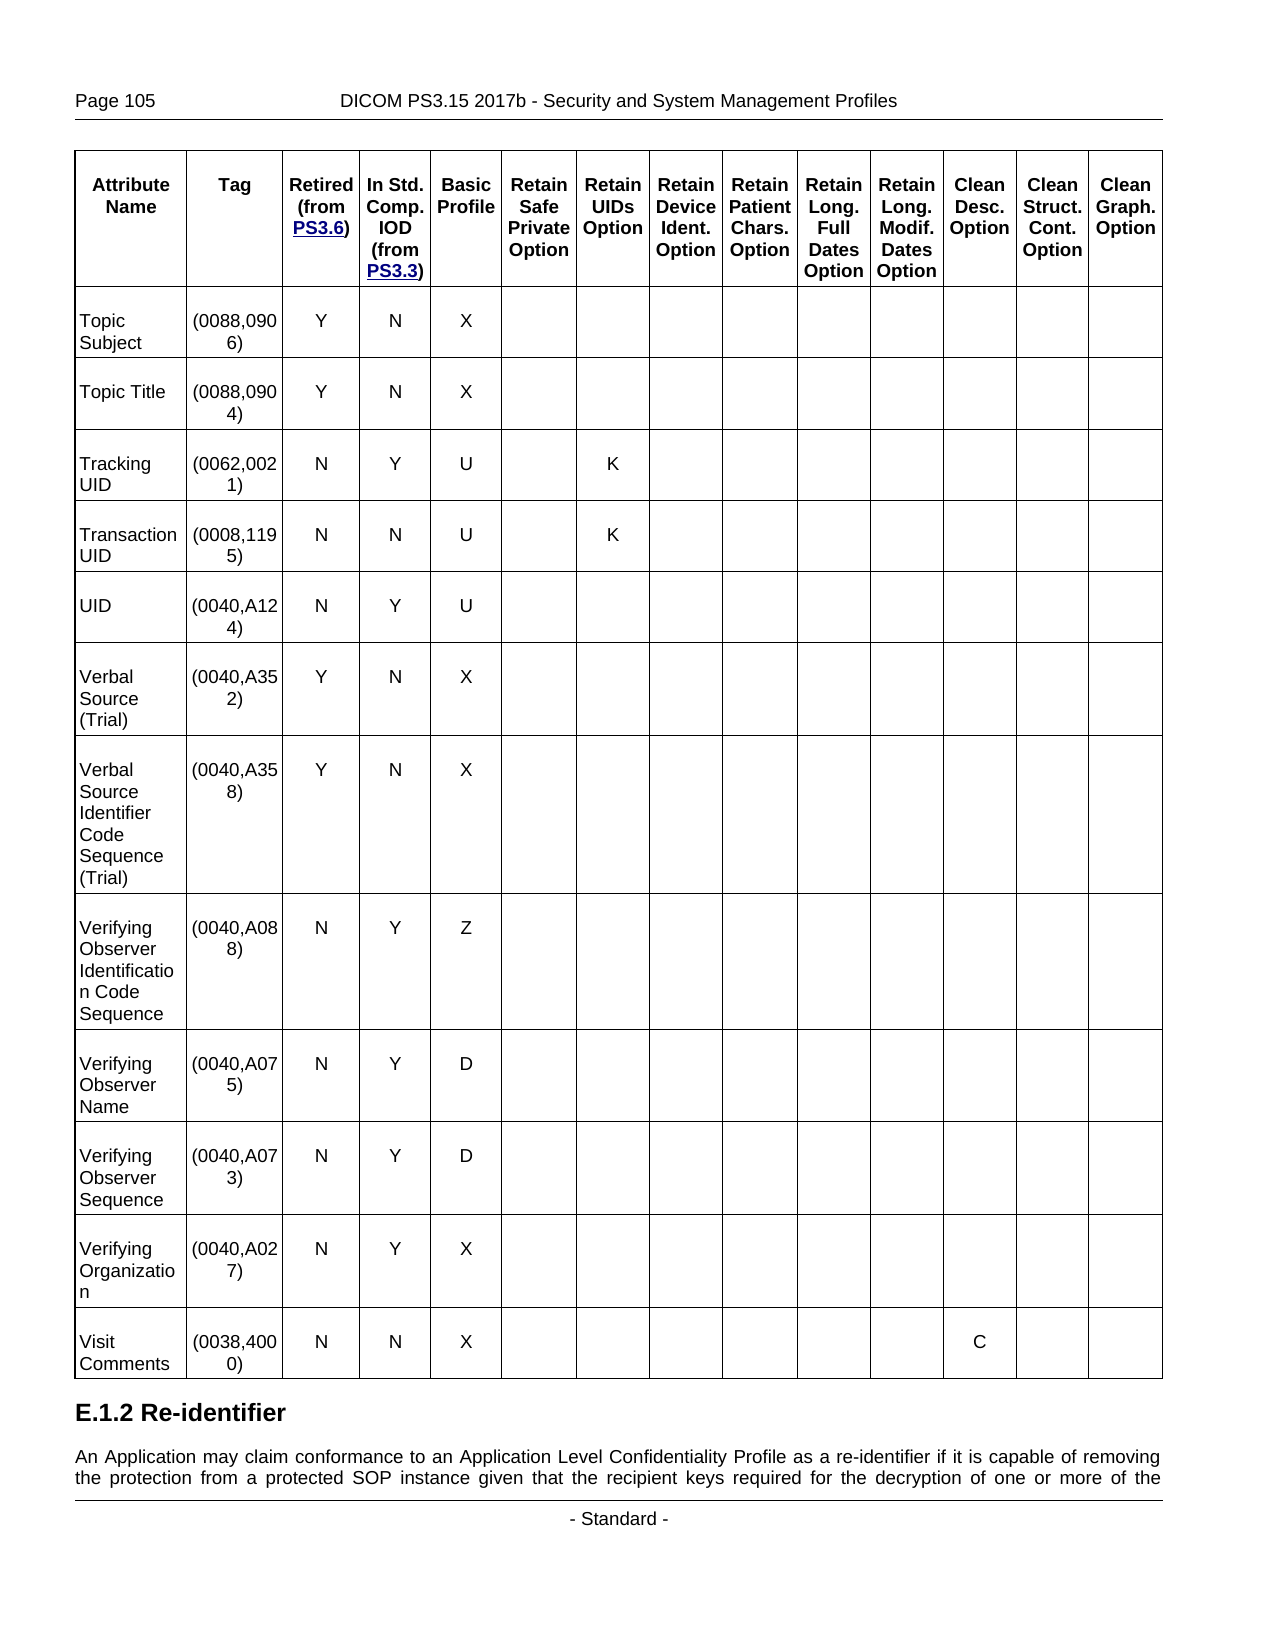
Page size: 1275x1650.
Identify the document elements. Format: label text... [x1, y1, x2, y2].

table_cell [1089, 501, 1162, 571]
table_cell [1089, 1122, 1162, 1214]
table_cell [871, 358, 943, 428]
table_cell Tracking UID [76, 430, 186, 500]
table_cell N [283, 1308, 359, 1378]
table_cell [1017, 643, 1088, 735]
table_header Clean Struct. Cont. Option [1017, 151, 1088, 286]
table_cell (0040,A358) [187, 736, 282, 892]
table_cell Y [360, 1122, 430, 1214]
table_cell [1017, 287, 1088, 357]
table_cell [1089, 287, 1162, 357]
table_cell [798, 287, 870, 357]
table_cell [944, 1122, 1016, 1214]
table_cell (0040,A088) [187, 894, 282, 1028]
table_cell Y [360, 1030, 430, 1121]
table_cell [1017, 1030, 1088, 1121]
table_cell [871, 572, 943, 642]
table_header Retain Device Ident. Option [650, 151, 722, 286]
table_cell [723, 1215, 797, 1307]
table_cell (0008,1195) [187, 501, 282, 571]
table_cell Visit Comments [76, 1308, 186, 1378]
table_cell [1017, 1308, 1088, 1378]
table_cell N [360, 643, 430, 735]
table_cell [650, 358, 722, 428]
table_cell [502, 287, 576, 357]
table_cell [502, 1122, 576, 1214]
table_cell [502, 358, 576, 428]
table_cell [871, 501, 943, 571]
table_cell Y [283, 643, 359, 735]
table_cell [1089, 736, 1162, 892]
table_cell K [577, 501, 649, 571]
table_cell [871, 736, 943, 892]
table_cell X [431, 1308, 501, 1378]
table_cell Transaction UID [76, 501, 186, 571]
table_cell [1089, 1215, 1162, 1307]
table_cell [944, 1215, 1016, 1307]
table_cell [502, 1030, 576, 1121]
table_cell X [431, 643, 501, 735]
table_cell [502, 736, 576, 892]
table_cell [944, 643, 1016, 735]
table_cell Z [431, 894, 501, 1028]
table_header Retain Long. Full Dates Option [798, 151, 870, 286]
table_cell N [283, 430, 359, 500]
table_cell [1017, 894, 1088, 1028]
table_cell [650, 1308, 722, 1378]
table_cell N [283, 894, 359, 1028]
table_cell [577, 1122, 649, 1214]
table_cell [944, 358, 1016, 428]
table_header Retain Patient Chars. Option [723, 151, 797, 286]
table_cell [1089, 643, 1162, 735]
table_cell [650, 894, 722, 1028]
table_cell X [431, 736, 501, 892]
table_cell N [360, 358, 430, 428]
table_cell Y [283, 736, 359, 892]
table_cell D [431, 1122, 501, 1214]
table_cell [577, 1215, 649, 1307]
table_cell [650, 1122, 722, 1214]
table_cell X [431, 358, 501, 428]
table_cell [1089, 572, 1162, 642]
table_cell [577, 1030, 649, 1121]
table_cell [650, 287, 722, 357]
table_cell [944, 287, 1016, 357]
table_cell [650, 430, 722, 500]
table_cell [798, 1215, 870, 1307]
table_cell Y [283, 358, 359, 428]
table_cell [502, 430, 576, 500]
table_cell Verbal Source (Trial) [76, 643, 186, 735]
table_cell N [283, 572, 359, 642]
table_cell X [431, 287, 501, 357]
table_cell [798, 736, 870, 892]
table_cell (0038,4000) [187, 1308, 282, 1378]
table_cell [798, 643, 870, 735]
table_cell [577, 358, 649, 428]
table_header Retain UIDs Option [577, 151, 649, 286]
table_header Basic Profile [431, 151, 501, 286]
table_cell [871, 430, 943, 500]
table_cell [577, 1308, 649, 1378]
table_cell [871, 1215, 943, 1307]
table_cell (0040,A124) [187, 572, 282, 642]
table_cell Verifying Observer Sequence [76, 1122, 186, 1214]
table_cell U [431, 572, 501, 642]
table_cell Verifying Organization [76, 1215, 186, 1307]
table_cell K [577, 430, 649, 500]
table_cell N [283, 1215, 359, 1307]
table_cell [502, 1308, 576, 1378]
table_header Tag [187, 151, 282, 286]
text E.1.2 Re-identifier [75, 1398, 1162, 1427]
table_cell [871, 1030, 943, 1121]
table_cell C [944, 1308, 1016, 1378]
table_cell [798, 430, 870, 500]
table_cell [577, 287, 649, 357]
table_cell [1017, 1215, 1088, 1307]
table_cell [871, 894, 943, 1028]
table_cell Verbal Source Identifier Code Sequence (Trial) [76, 736, 186, 892]
table_cell [944, 1030, 1016, 1121]
table_cell [798, 572, 870, 642]
table_cell [577, 643, 649, 735]
table_header Clean Graph. Option [1089, 151, 1162, 286]
table_cell [1089, 430, 1162, 500]
table_cell Topic Subject [76, 287, 186, 357]
table_cell [723, 430, 797, 500]
table_cell Y [360, 430, 430, 500]
table_cell [650, 643, 722, 735]
table_cell [577, 572, 649, 642]
table_cell [798, 1308, 870, 1378]
table_cell [798, 501, 870, 571]
table_cell [723, 643, 797, 735]
table_cell X [431, 1215, 501, 1307]
table_cell [871, 1308, 943, 1378]
table_cell [1089, 894, 1162, 1028]
table_cell N [360, 287, 430, 357]
table_cell [871, 643, 943, 735]
table_cell [871, 287, 943, 357]
table_cell [723, 572, 797, 642]
table_cell [723, 736, 797, 892]
table_header Retain Long. Modif. Dates Option [871, 151, 943, 286]
table_cell [1089, 358, 1162, 428]
table_cell N [283, 1030, 359, 1121]
table_cell Verifying Observer Identification Code Sequence [76, 894, 186, 1028]
table_cell [871, 1122, 943, 1214]
table_cell [1017, 736, 1088, 892]
table_cell Y [360, 1215, 430, 1307]
table_cell [577, 894, 649, 1028]
table_header Attribute Name [76, 151, 186, 286]
table_cell [723, 1308, 797, 1378]
table_cell [650, 501, 722, 571]
table_cell U [431, 501, 501, 571]
table_cell [577, 736, 649, 892]
table_cell (0062,0021) [187, 430, 282, 500]
table_cell [723, 358, 797, 428]
table_cell (0088,0906) [187, 287, 282, 357]
table_cell Topic Title [76, 358, 186, 428]
table_cell [650, 572, 722, 642]
table_cell [798, 894, 870, 1028]
table_header Retired (from PS3.6) [283, 151, 359, 286]
table_cell U [431, 430, 501, 500]
table_cell [650, 1215, 722, 1307]
table_cell D [431, 1030, 501, 1121]
table_cell [944, 430, 1016, 500]
table_cell N [360, 501, 430, 571]
table_cell Y [360, 894, 430, 1028]
table_cell (0088,0904) [187, 358, 282, 428]
table_cell (0040,A352) [187, 643, 282, 735]
table_cell [723, 1122, 797, 1214]
table_cell [944, 501, 1016, 571]
table_cell [944, 572, 1016, 642]
table_cell [502, 1215, 576, 1307]
table_cell [1089, 1030, 1162, 1121]
table_cell [798, 1030, 870, 1121]
table_cell [798, 358, 870, 428]
table_cell [502, 894, 576, 1028]
table_cell N [283, 501, 359, 571]
table_cell [1017, 1122, 1088, 1214]
table_cell Verifying Observer Name [76, 1030, 186, 1121]
table_header In Std. Comp. IOD (from PS3.3) [360, 151, 430, 286]
table_header Retain Safe Private Option [502, 151, 576, 286]
table_cell [1017, 358, 1088, 428]
table_cell [1017, 572, 1088, 642]
table_cell [944, 894, 1016, 1028]
table_cell [650, 736, 722, 892]
table_cell Y [283, 287, 359, 357]
table_cell (0040,A073) [187, 1122, 282, 1214]
table_cell N [283, 1122, 359, 1214]
table_cell [1017, 501, 1088, 571]
table_cell [798, 1122, 870, 1214]
table_cell [723, 501, 797, 571]
table_cell [723, 1030, 797, 1121]
table_cell [502, 572, 576, 642]
table_cell [723, 287, 797, 357]
table_cell [1089, 1308, 1162, 1378]
table_cell [650, 1030, 722, 1121]
table_cell [944, 736, 1016, 892]
table_cell (0040,A075) [187, 1030, 282, 1121]
table_cell [502, 501, 576, 571]
table_cell N [360, 1308, 430, 1378]
text An Application may claim conformance to an Application Level Confidentiality Profile as a re-identifier if it is capable of removing the protection from a protected SOP instance given that the recipient keys required for the decryption of one or more of the [75, 1445, 1162, 1488]
table_cell [723, 894, 797, 1028]
table_cell [1017, 430, 1088, 500]
table_cell [502, 643, 576, 735]
table_cell UID [76, 572, 186, 642]
table_cell N [360, 736, 430, 892]
table_cell (0040,A027) [187, 1215, 282, 1307]
table_header Clean Desc. Option [944, 151, 1016, 286]
table_cell Y [360, 572, 430, 642]
